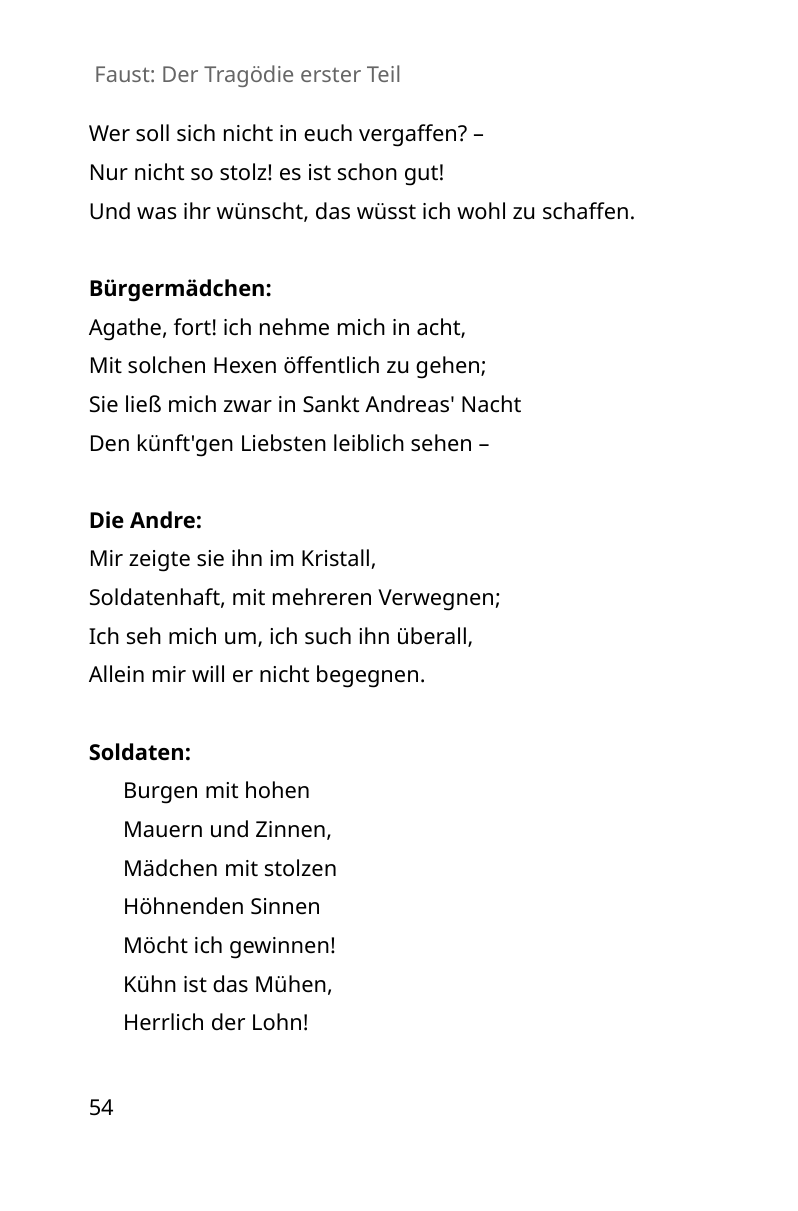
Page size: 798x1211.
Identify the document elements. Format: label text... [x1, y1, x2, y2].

text Die Andre: Mir zeigte sie ihn im Kristall, Soldatenhaft, mit mehreren Verwegnen; Ich seh mich um, ich such ihn überall, Allein mir will er nicht begegnen. [88, 484, 679, 689]
text Bürgermädchen: Agathe, fort! ich nehme mich in acht, Mit solchen Hexen öffentlich zu gehen; Sie ließ mich zwar in Sankt Andreas' Nacht Den künft'gen Liebsten leiblich sehen – [88, 252, 679, 457]
text Wer soll sich nicht in euch vergaffen? – Nur nicht so stolz! es ist schon gut! Und was ihr wünscht, das wüsst ich wohl zu schaffen. [88, 118, 679, 225]
text Soldaten: Burgen mit hohen Mauern und Zinnen, Mädchen mit stolzen Höhnenden Sinnen Möcht ich gewinnen! Kühn ist das Mühen, Herrlich der Lohn! [88, 716, 679, 1037]
